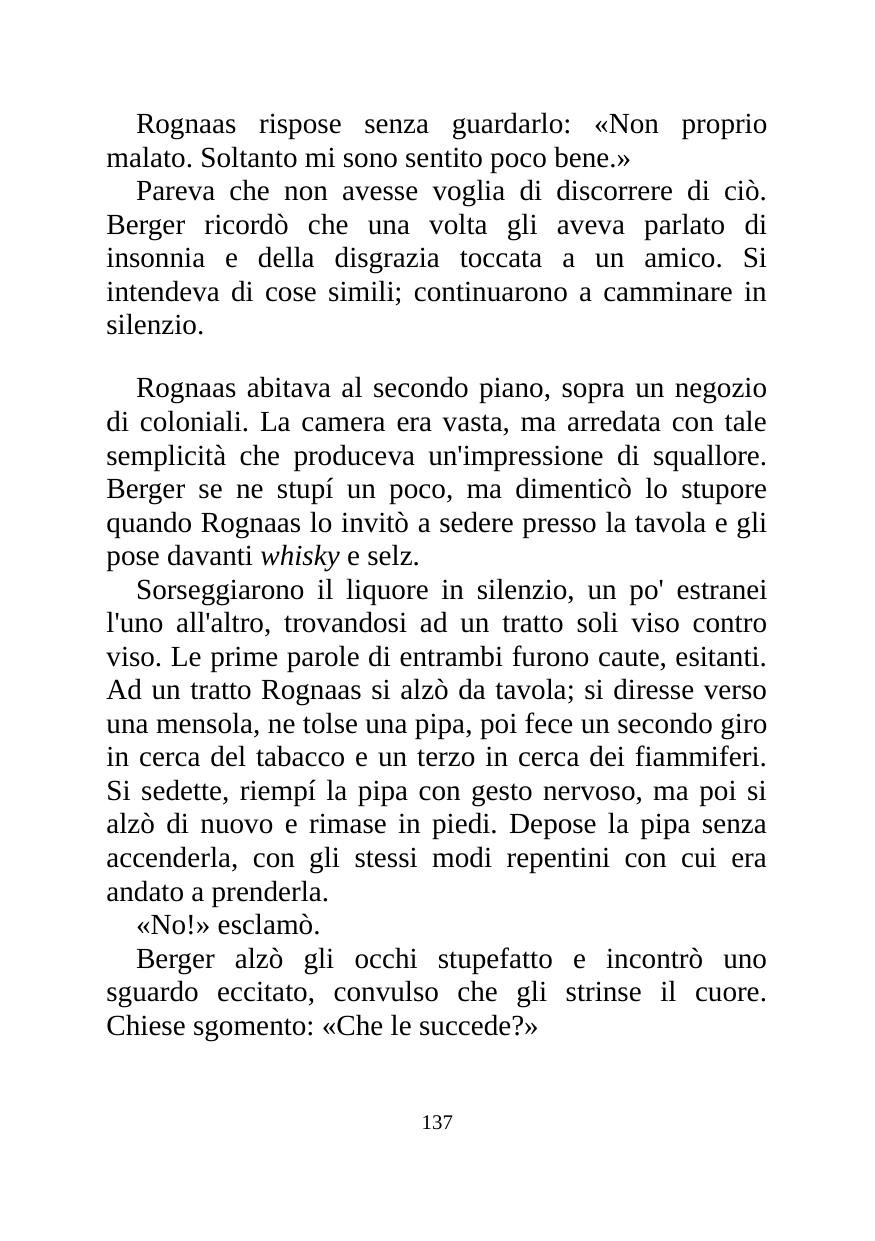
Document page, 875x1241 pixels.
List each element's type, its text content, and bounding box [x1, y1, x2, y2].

text Rognaas abitava al secondo piano, sopra un negozio di coloniali. La camera era vasta, ma arredata con tale semplicità che produceva un'impressione di squallore. Berger se ne stupí un poco, ma dimenticò lo stupore quando Rognaas lo invitò a sedere presso la tavola e gli pose davanti whisky e selz. [106, 371, 768, 572]
text Sorseggiarono il liquore in silenzio, un po' estranei l'uno all'altro, trovandosi ad un tratto soli viso contro viso. Le prime parole di entrambi furono caute, esitanti. Ad un tratto Rognaas si alzò da tavola; si diresse verso una mensola, ne tolse una pipa, poi fece un secondo giro in cerca del tabacco e un terzo in cerca dei fiammiferi. Si sedette, riempí la pipa con gesto nervoso, ma poi si alzò di nuovo e rimase in piedi. Depose la pipa senza accenderla, con gli stessi modi repentini con cui era andato a prenderla. [106, 572, 768, 907]
text Rognaas rispose senza guardarlo: «Non proprio malato. Soltanto mi sono sentito poco bene.» [106, 106, 768, 173]
text Berger alzò gli occhi stupefatto e incontrò uno sguardo eccitato, convulso che gli strinse il cuore. Chiese sgomento: «Che le succede?» [106, 941, 768, 1041]
text «No!» esclamò. [106, 907, 768, 941]
text Pareva che non avesse voglia di discorrere di ciò. Berger ricordò che una volta gli aveva parlato di insonnia e della disgrazia toccata a un amico. Si intendeva di cose simili; continuarono a camminare in silenzio. [106, 173, 768, 341]
